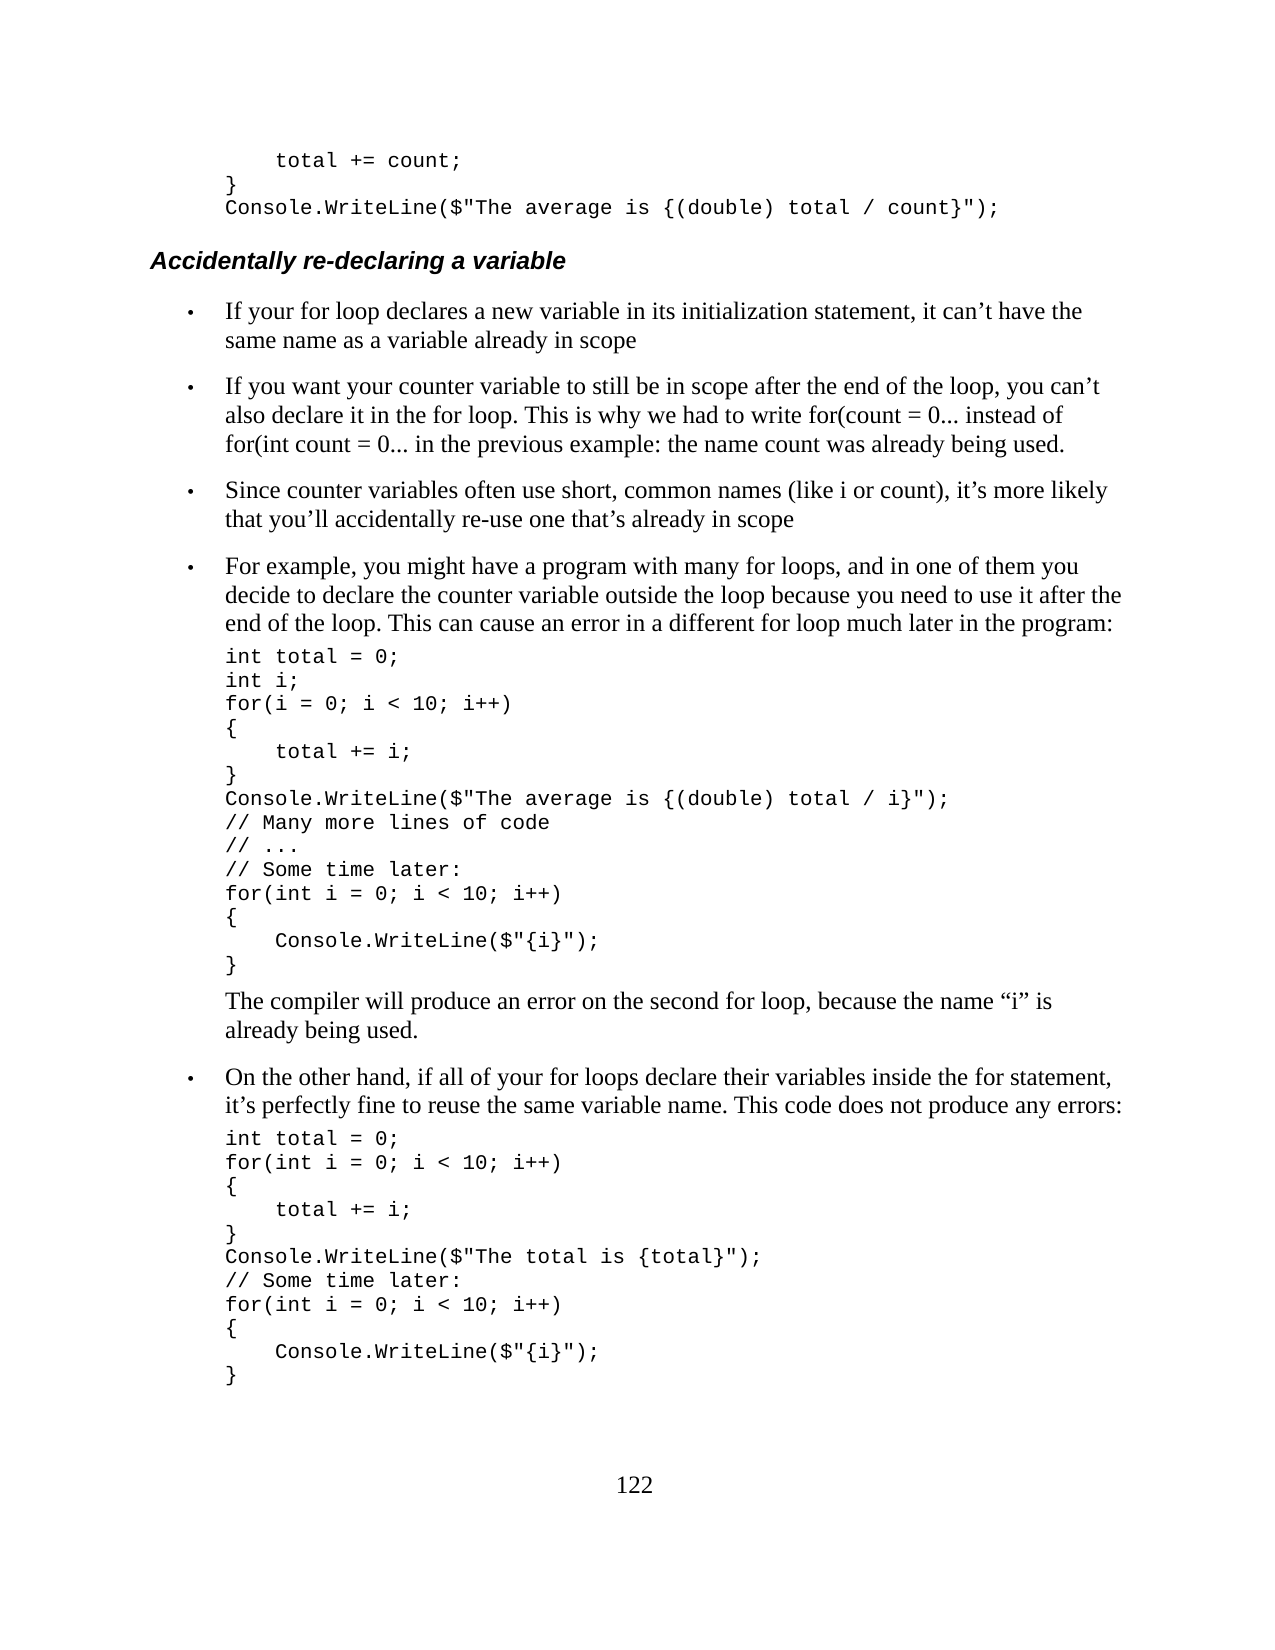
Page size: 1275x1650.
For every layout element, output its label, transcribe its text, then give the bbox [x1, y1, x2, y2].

list } [187, 1223, 1125, 1246]
list for(int i = 0; i < 10; i++) [187, 1152, 1125, 1175]
list for(int i = 0; i < 10; i++) [187, 883, 1125, 906]
list total += i; [187, 741, 1125, 764]
list int total = 0; [187, 646, 1125, 670]
list { [187, 906, 1125, 930]
list // Some time later: [187, 1270, 1125, 1293]
list // Many more lines of code [187, 812, 1125, 835]
list If your for loop declares a new variable in its initialization statement, it can’t have the same name as a variable already in scope [187, 296, 1125, 353]
list If you want your counter variable to still be in scope after the end of the loop, you can’t also declare it in the for loop. This is why we had to write for(count = 0... instead of for(int count = 0... in the previous example: the name count was already being used. [187, 371, 1125, 458]
list Console.WriteLine($"{i}"); [187, 1341, 1125, 1364]
list for(i = 0; i < 10; i++) [187, 693, 1125, 717]
list total += count; [187, 150, 1125, 174]
list { [187, 717, 1125, 741]
list Since counter variables often use short, common names (like i or count), it’s more likely that you’ll accidentally re-use one that’s already in scope [187, 476, 1125, 533]
list int total = 0; [187, 1128, 1125, 1152]
list for(int i = 0; i < 10; i++) [187, 1293, 1125, 1317]
list Console.WriteLine($"The average is {(double) total / i}"); [187, 788, 1125, 812]
list For example, you might have a program with many for loops, and in one of them you decide to declare the counter variable outside the loop because you need to use it after the end of the loop. This can cause an error in a different for loop much later in the program: [187, 551, 1125, 637]
list Console.WriteLine($"{i}"); [187, 930, 1125, 953]
list // ... [187, 835, 1125, 859]
list On the other hand, if all of your for loops declare their variables inside the for statement, it’s perfectly fine to reuse the same variable name. This code does not produce any errors: [187, 1062, 1125, 1119]
list { [187, 1175, 1125, 1199]
list } [187, 764, 1125, 788]
list { [187, 1317, 1125, 1341]
list Console.WriteLine($"The total is {total}"); [187, 1246, 1125, 1270]
list total += i; [187, 1199, 1125, 1223]
list Console.WriteLine($"The average is {(double) total / count}"); [187, 197, 1125, 221]
list // Some time later: [187, 859, 1125, 883]
list } [187, 1364, 1125, 1388]
list } [187, 174, 1125, 197]
list } [187, 953, 1125, 977]
subtitle Accidentally re-declaring a variable [150, 246, 1125, 274]
list int i; [187, 670, 1125, 693]
list The compiler will produce an error on the second for loop, because the name “i” is already being used. [187, 986, 1125, 1044]
